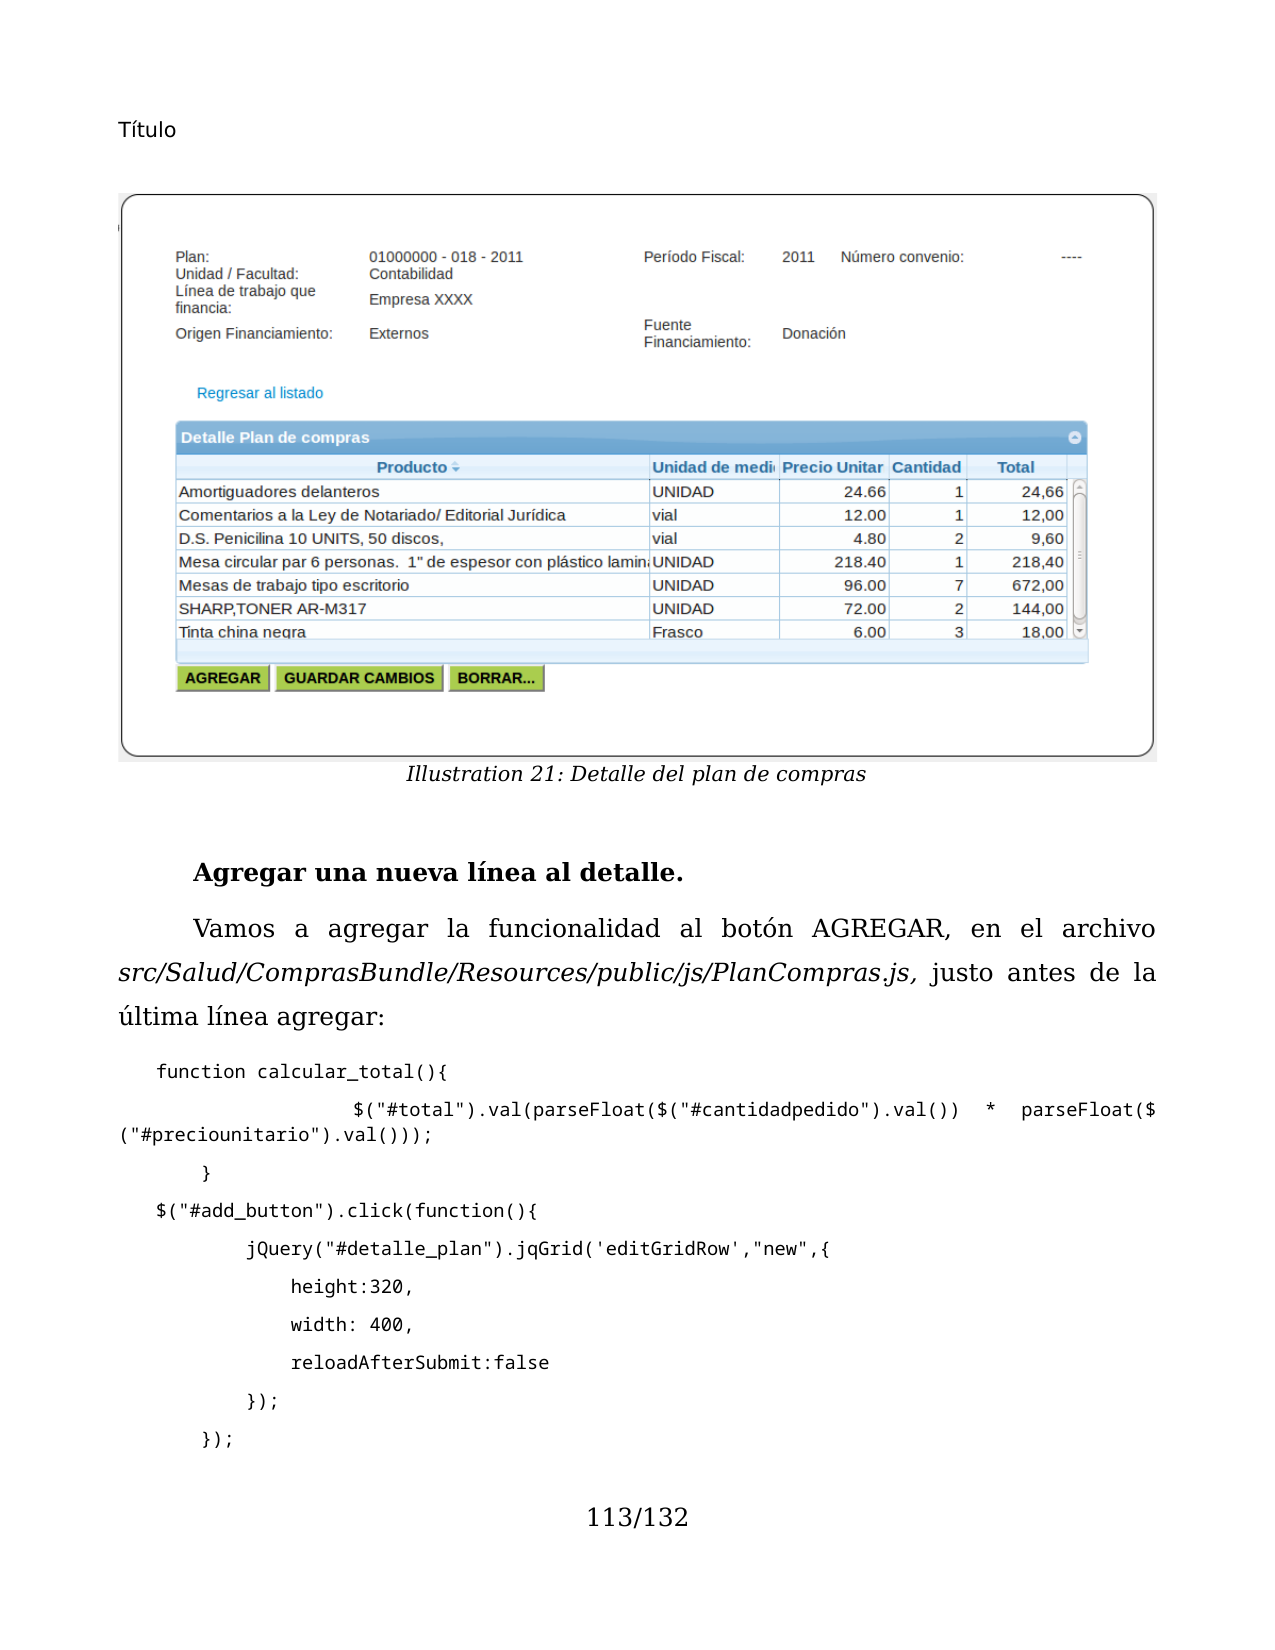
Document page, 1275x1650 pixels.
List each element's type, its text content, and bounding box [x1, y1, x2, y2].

text function calcular_total(){ [118, 1058, 1157, 1083]
text Agregar una nueva línea al detalle. [118, 858, 1157, 887]
text $("#total").val(parseFloat($("#cantidadpedido").val()) * parseFloat($("#preciounitario").val())); [118, 1096, 1157, 1147]
text $("#add_button").click(function(){ [118, 1197, 1157, 1223]
picture [118, 193, 1158, 762]
text height:320, [118, 1273, 1157, 1299]
text }); [118, 1388, 1157, 1413]
text width: 400, [118, 1312, 1157, 1337]
text }); [118, 1426, 1157, 1451]
text reloadAfterSubmit:false [118, 1349, 1157, 1375]
text Vamos a agregar la funcionalidad al botón AGREGAR, en el archivo src/Salud/ComprasBundle/Resources/public/js/PlanCompras.js, justo antes de la última línea agregar: [118, 914, 1157, 1031]
text } [118, 1159, 1157, 1185]
text Illustration 21: Detalle del plan de compras [118, 762, 1157, 786]
text jQuery("#detalle_plan").jqGrid('editGridRow',"new",{ [118, 1236, 1157, 1261]
